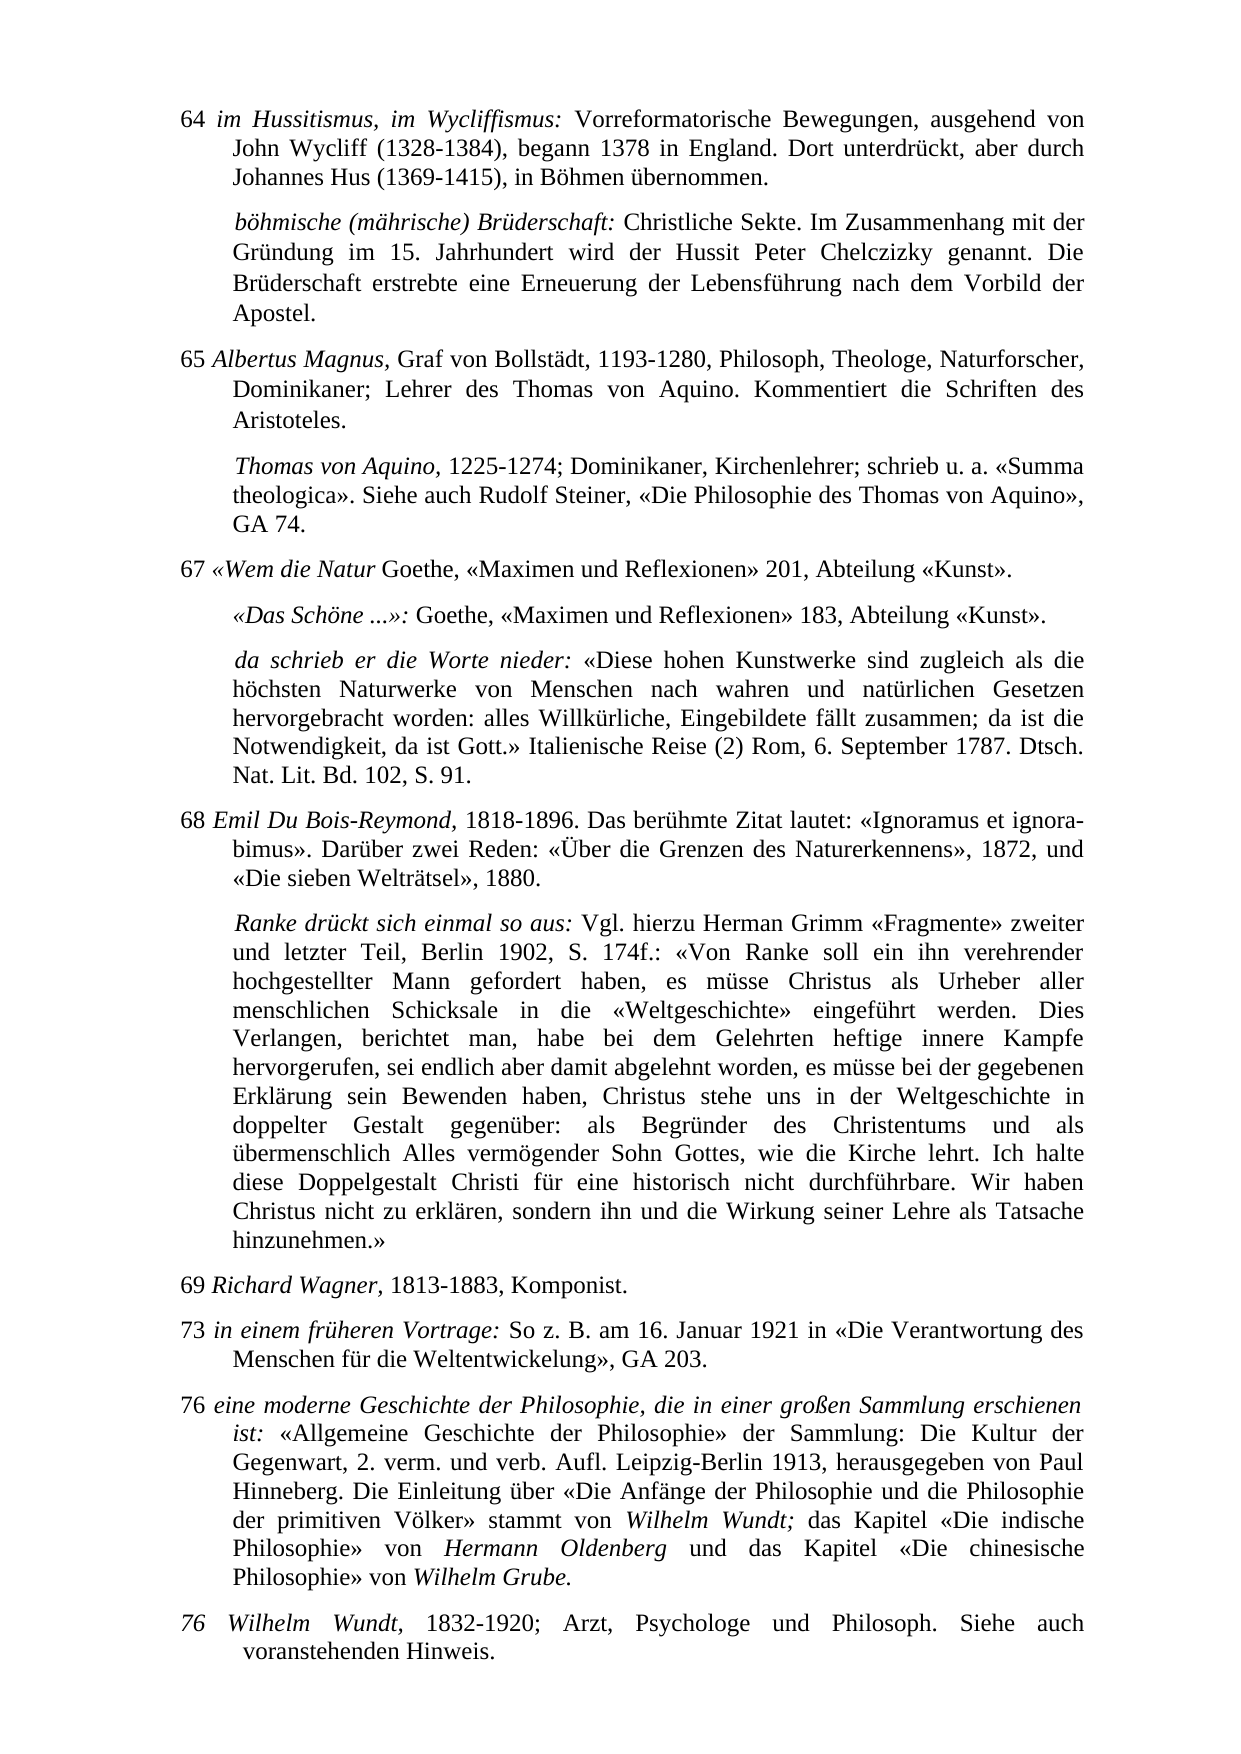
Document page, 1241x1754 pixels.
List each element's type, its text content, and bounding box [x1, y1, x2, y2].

text 68 Emil Du Bois-Reymond, 1818-1896. Das berühmte Zitat lautet: «Ignoramus et ignora- bimus». Darüber zwei Reden: «Über die Grenzen des Naturerkennens», 1872, und «Die sieben Welträtsel», 1880. [180, 806, 1085, 892]
text 67 «Wem die Natur Goethe, «Maximen und Reflexionen» 201, Abteilung «Kunst». [180, 554, 1085, 583]
text Thomas von Aquino, 1225-1274; Dominikaner, Kirchenlehrer; schrieb u. a. «Summa theologica». Siehe auch Rudolf Steiner, «Die Philosophie des Thomas von Aquino», GA 74. [232, 451, 1085, 538]
text 73 in einem früheren Vortrage: So z. B. am 16. Januar 1921 in «Die Verantwortung des Menschen für die Weltentwickelung», GA 203. [180, 1316, 1085, 1373]
text 64 im Hussitismus, im Wycliffismus: Vorreformatorische Bewegungen, ausgehend von John Wycliff (1328-1384), begann 1378 in England. Dort unterdrückt, aber durch Johannes Hus (1369-1415), in Böhmen übernommen. [180, 104, 1085, 191]
text 76 Wilhelm Wundt, 1832-1920; Arzt, Psychologe und Philosoph. Siehe auch voranstehenden Hinweis. [180, 1608, 1085, 1665]
text «Das Schöne ...»: Goethe, «Maximen und Reflexionen» 183, Abteilung «Kunst». [180, 600, 1085, 628]
text 76 eine moderne Geschichte der Philosophie, die in einer großen Sammlung erschienen ist: «Allgemeine Geschichte der Philosophie» der Sammlung: Die Kultur der Gegenwart, 2. verm. und verb. Aufl. Leipzig-Berlin 1913, herausgegeben von Paul Hinneberg. Die Einleitung über «Die Anfänge der Philosophie und die Philosophie der primitiven Völker» stammt von Wilhelm Wundt; das Kapitel «Die indische Philosophie» von Hermann Oldenberg und das Kapitel «Die chinesische Philosophie» von Wilhelm Grube. [180, 1390, 1085, 1591]
text 65 Albertus Magnus, Graf von Bollstädt, 1193-1280, Philosoph, Theologe, Naturforscher, Dominikaner; Lehrer des Thomas von Aquino. Kommentiert die Schriften des Aristoteles. [180, 344, 1085, 433]
text da schrieb er die Worte nieder: «Diese hohen Kunstwerke sind zugleich als die höchsten Naturwerke von Menschen nach wahren und natürlichen Gesetzen hervorgebracht worden: alles Willkürliche, Eingebildete fällt zusammen; da ist die Notwendigkeit, da ist Gott.» Italienische Reise (2) Rom, 6. September 1787. Dtsch. Nat. Lit. Bd. 102, S. 91. [232, 645, 1085, 789]
text Ranke drückt sich einmal so aus: Vgl. hierzu Herman Grimm «Fragmente» zweiter und letzter Teil, Berlin 1902, S. 174f.: «Von Ranke soll ein ihn verehrender hochgestellter Mann gefordert haben, es müsse Christus als Urheber aller menschlichen Schicksale in die «Weltgeschichte» eingeführt werden. Dies Verlangen, berichtet man, habe bei dem Gelehrten heftige innere Kampfe hervorgerufen, sei endlich aber damit abgelehnt worden, es müsse bei der gegebenen Erklärung sein Bewenden haben, Christus stehe uns in der Weltgeschichte in doppelter Gestalt gegenüber: als Begründer des Christentums und als übermenschlich Alles vermögender Sohn Gottes, wie die Kirche lehrt. Ich halte diese Doppelgestalt Christi für eine historisch nicht durchführbare. Wir haben Christus nicht zu erklären, sondern ihn und die Wirkung seiner Lehre als Tatsache hinzunehmen.» [232, 908, 1085, 1253]
text 69 Richard Wagner, 1813-1883, Komponist. [180, 1270, 1085, 1299]
text böhmische (mährische) Brüderschaft: Christliche Sekte. Im Zusammenhang mit der Gründung im 15. Jahrhundert wird der Hussit Peter Chelczizky genannt. Die Brüderschaft erstrebte eine Erneuerung der Lebensführung nach dem Vorbild der Apostel. [232, 207, 1085, 326]
